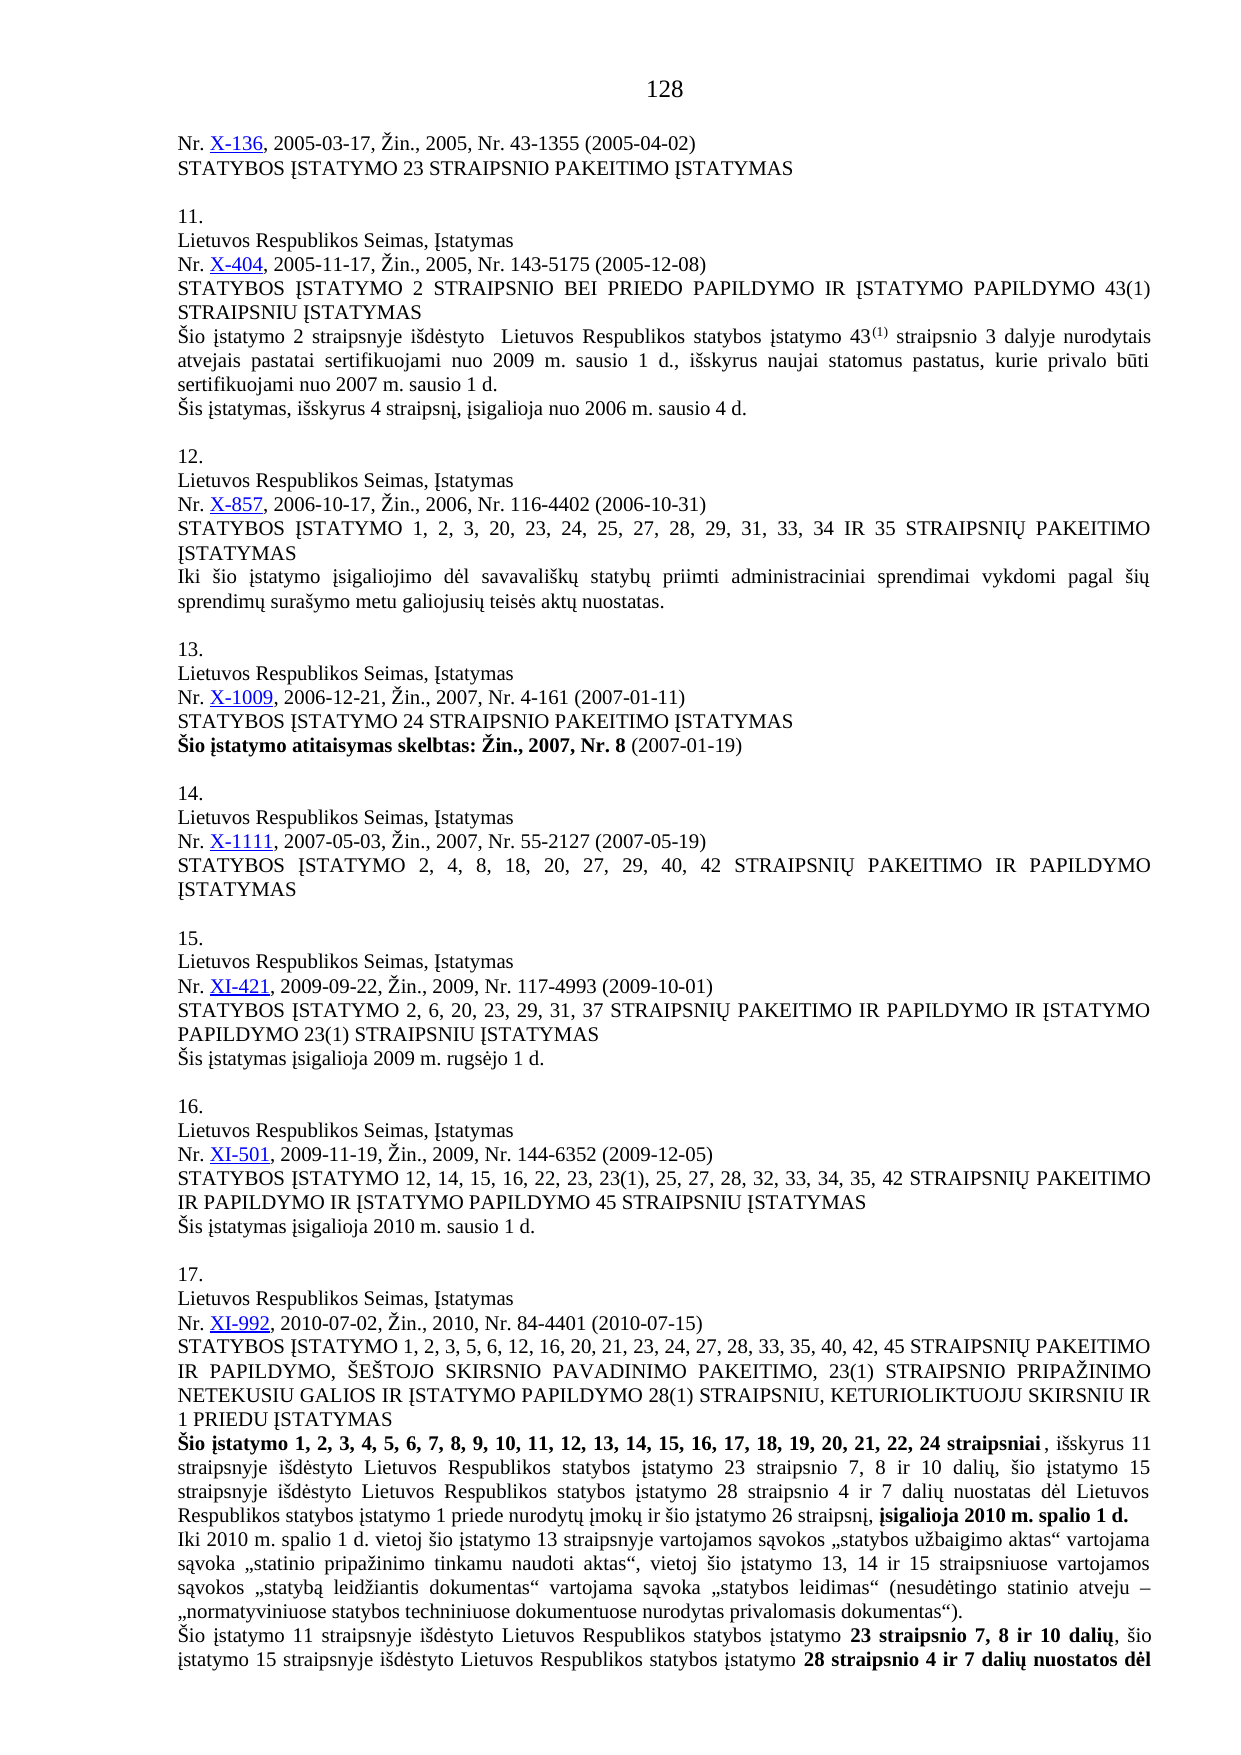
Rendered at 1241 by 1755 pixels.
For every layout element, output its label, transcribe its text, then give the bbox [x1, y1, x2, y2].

text Lietuvos Respublikos Seimas, Įstatymas [177, 228, 1152, 252]
text Nr. X-1111, 2007-05-03, Žin., 2007, Nr. 55-2127 (2007-05-19) [177, 829, 1152, 853]
text Šis įstatymas, išskyrus 4 straipsnį, įsigalioja nuo 2006 m. sausio 4 d. [177, 396, 1152, 420]
text Šis įstatymas įsigalioja 2009 m. rugsėjo 1 d. [177, 1046, 1152, 1070]
text Šio įstatymo atitaisymas skelbtas: Žin., 2007, Nr. 8 (2007-01-19) [177, 733, 1152, 757]
text Nr. X-1009, 2006-12-21, Žin., 2007, Nr. 4-161 (2007-01-11) [177, 685, 1152, 709]
text Lietuvos Respublikos Seimas, Įstatymas [177, 949, 1152, 973]
text 13. [177, 637, 1152, 661]
text Lietuvos Respublikos Seimas, Įstatymas [177, 661, 1152, 685]
text Šis įstatymas įsigalioja 2010 m. sausio 1 d. [177, 1214, 1152, 1238]
text 12. [177, 444, 1152, 468]
text 17. [177, 1262, 1152, 1286]
text Lietuvos Respublikos Seimas, Įstatymas [177, 1286, 1152, 1310]
text Nr. XI-501, 2009-11-19, Žin., 2009, Nr. 144-6352 (2009-12-05) [177, 1142, 1152, 1166]
text Šio įstatymo 11 straipsnyje išdėstyto Lietuvos Respublikos statybos įstatymo 23 straipsnio 7, 8 ir 10 dalių, šio įstatymo 15 straipsnyje išdėstyto Lietuvos Respublikos statybos įstatymo 28 straipsnio 4 ir 7 dalių nuostatos dėl [177, 1623, 1152, 1671]
text Nr. XI-421, 2009-09-22, Žin., 2009, Nr. 117-4993 (2009-10-01) [177, 973, 1152, 998]
text STATYBOS ĮSTATYMO 2, 4, 8, 18, 20, 27, 29, 40, 42 STRAIPSNIŲ PAKEITIMO IR PAPILDYMO ĮSTATYMAS [177, 853, 1152, 901]
text Šio įstatymo 1, 2, 3, 4, 5, 6, 7, 8, 9, 10, 11, 12, 13, 14, 15, 16, 17, 18, 19, 20, 21, 22, 24 straipsniai, išskyrus 11 straipsnyje išdėstyto Lietuvos Respublikos statybos įstatymo 23 straipsnio 7, 8 ir 10 dalių, šio įstatymo 15 straipsnyje išdėstyto Lietuvos Respublikos statybos įstatymo 28 straipsnio 4 ir 7 dalių nuostatas dėl Lietuvos Respublikos statybos įstatymo 1 priede nurodytų įmokų ir šio įstatymo 26 straipsnį, įsigalioja 2010 m. spalio 1 d. [177, 1431, 1152, 1527]
text STATYBOS ĮSTATYMO 1, 2, 3, 5, 6, 12, 16, 20, 21, 23, 24, 27, 28, 33, 35, 40, 42, 45 STRAIPSNIŲ PAKEITIMO IR PAPILDYMO, ŠEŠTOJO SKIRSNIO PAVADINIMO PAKEITIMO, 23(1) STRAIPSNIO PRIPAŽINIMO NETEKUSIU GALIOS IR ĮSTATYMO PAPILDYMO 28(1) STRAIPSNIU, KETURIOLIKTUOJU SKIRSNIU IR 1 PRIEDU ĮSTATYMAS [177, 1334, 1152, 1431]
text Lietuvos Respublikos Seimas, Įstatymas [177, 1118, 1152, 1142]
text 16. [177, 1094, 1152, 1118]
text STATYBOS ĮSTATYMO 1, 2, 3, 20, 23, 24, 25, 27, 28, 29, 31, 33, 34 IR 35 STRAIPSNIŲ PAKEITIMO ĮSTATYMAS [177, 516, 1152, 564]
text 14. [177, 781, 1152, 805]
text Nr. XI-992, 2010-07-02, Žin., 2010, Nr. 84-4401 (2010-07-15) [177, 1310, 1152, 1334]
text Nr. X-136, 2005-03-17, Žin., 2005, Nr. 43-1355 (2005-04-02) [177, 131, 1152, 155]
text STATYBOS ĮSTATYMO 2 STRAIPSNIO BEI PRIEDO PAPILDYMO IR ĮSTATYMO PAPILDYMO 43(1) STRAIPSNIU ĮSTATYMAS [177, 276, 1152, 324]
text Lietuvos Respublikos Seimas, Įstatymas [177, 805, 1152, 829]
text Iki šio įstatymo įsigaliojimo dėl savavališkų statybų priimti administraciniai sprendimai vykdomi pagal šių sprendimų surašymo metu galiojusių teisės aktų nuostatas. [177, 564, 1152, 613]
text STATYBOS ĮSTATYMO 12, 14, 15, 16, 22, 23, 23(1), 25, 27, 28, 32, 33, 34, 35, 42 STRAIPSNIŲ PAKEITIMO IR PAPILDYMO IR ĮSTATYMO PAPILDYMO 45 STRAIPSNIU ĮSTATYMAS [177, 1166, 1152, 1214]
text Nr. X-857, 2006-10-17, Žin., 2006, Nr. 116-4402 (2006-10-31) [177, 492, 1152, 516]
text 15. [177, 925, 1152, 949]
text Šio įstatymo 2 straipsnyje išdėstyto Lietuvos Respublikos statybos įstatymo 43(1) straipsnio 3 dalyje nurodytais atvejais pastatai sertifikuojami nuo 2009 m. sausio 1 d., išskyrus naujai statomus pastatus, kurie privalo būti sertifikuojami nuo 2007 m. sausio 1 d. [177, 324, 1152, 396]
text Lietuvos Respublikos Seimas, Įstatymas [177, 468, 1152, 492]
text Iki 2010 m. spalio 1 d. vietoj šio įstatymo 13 straipsnyje vartojamos sąvokos „statybos užbaigimo aktas“ vartojama sąvoka „statinio pripažinimo tinkamu naudoti aktas“, vietoj šio įstatymo 13, 14 ir 15 straipsniuose vartojamos sąvokos „statybą leidžiantis dokumentas“ vartojama sąvoka „statybos leidimas“ (nesudėtingo statinio atveju – „normatyviniuose statybos techniniuose dokumentuose nurodytas privalomasis dokumentas“). [177, 1527, 1152, 1623]
text Nr. X-404, 2005-11-17, Žin., 2005, Nr. 143-5175 (2005-12-08) [177, 252, 1152, 276]
text 11. [177, 203, 1152, 228]
text STATYBOS ĮSTATYMO 2, 6, 20, 23, 29, 31, 37 STRAIPSNIŲ PAKEITIMO IR PAPILDYMO IR ĮSTATYMO PAPILDYMO 23(1) STRAIPSNIU ĮSTATYMAS [177, 998, 1152, 1046]
text STATYBOS ĮSTATYMO 23 STRAIPSNIO PAKEITIMO ĮSTATYMAS [177, 155, 1152, 179]
text STATYBOS ĮSTATYMO 24 STRAIPSNIO PAKEITIMO ĮSTATYMAS [177, 709, 1152, 733]
